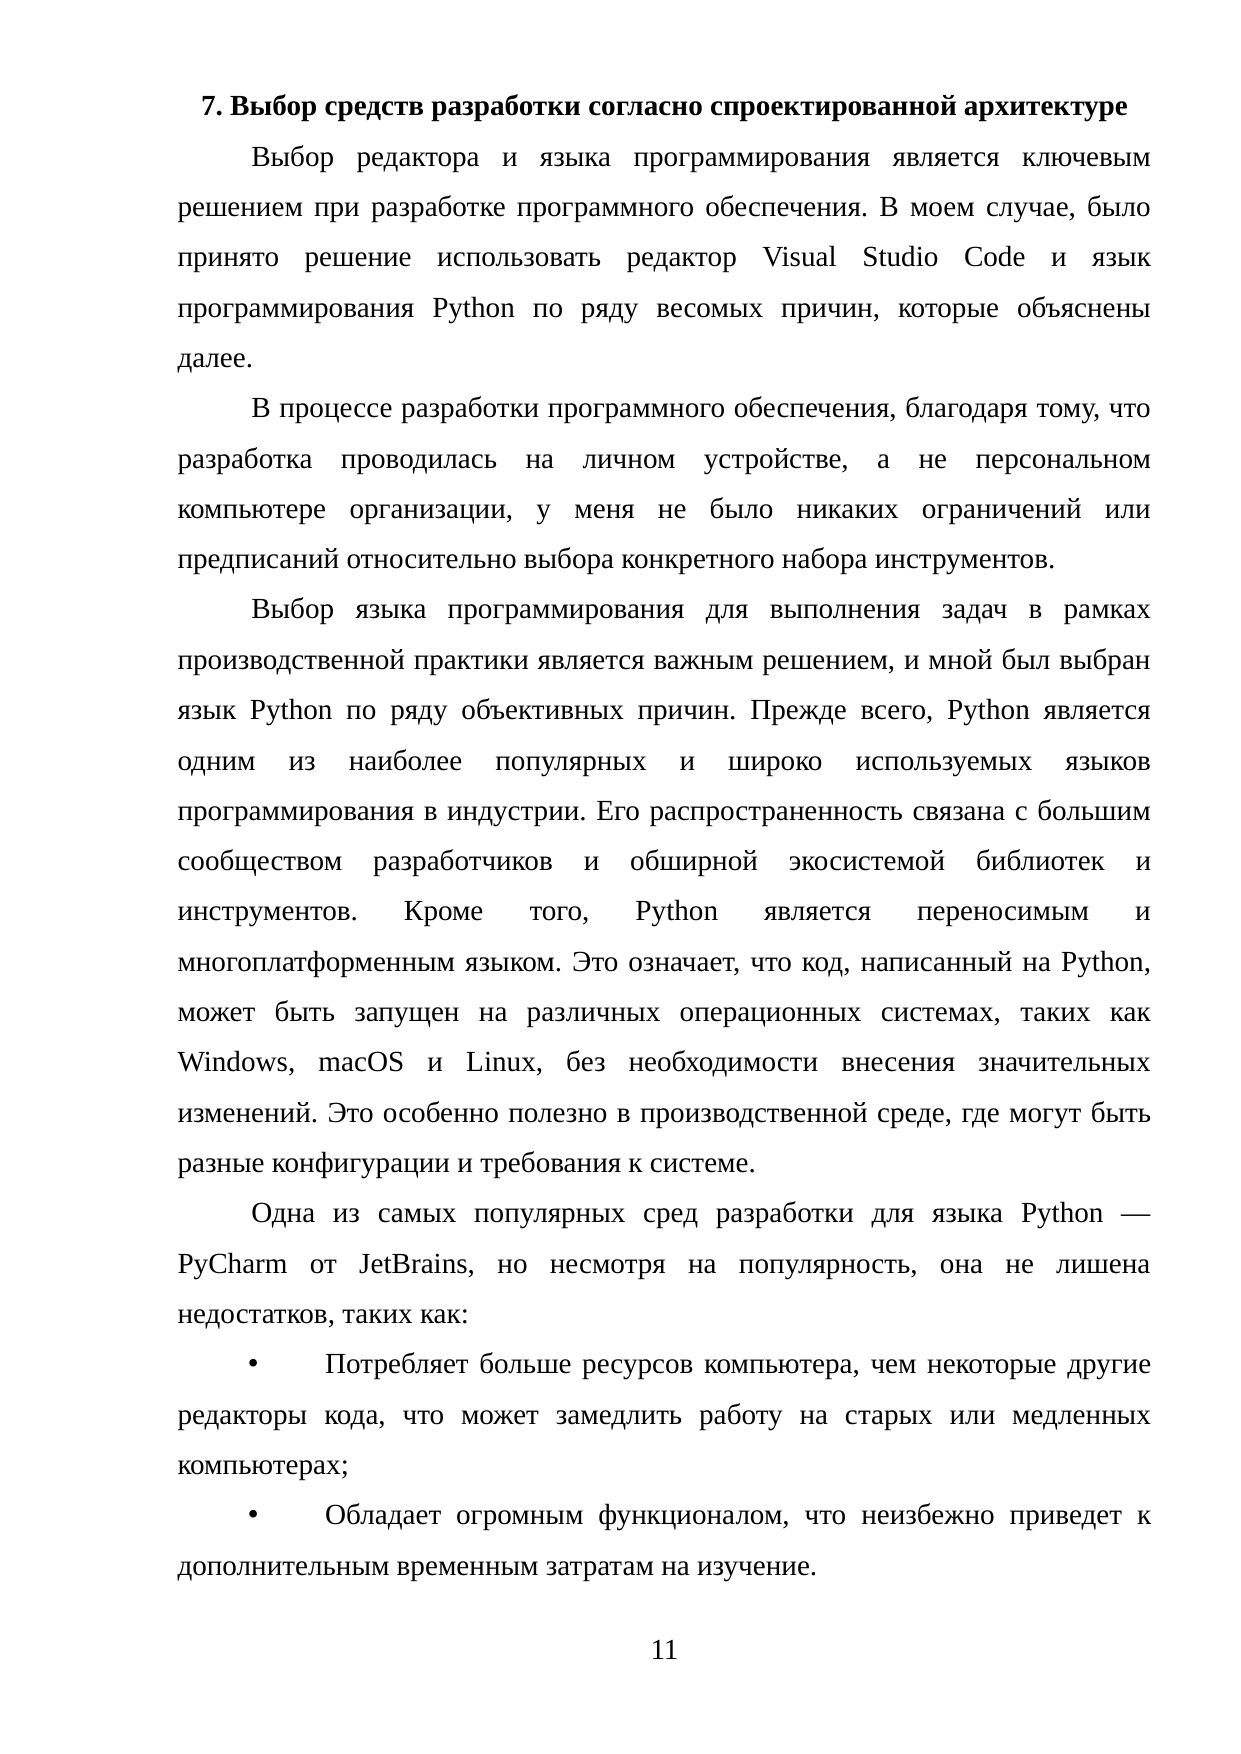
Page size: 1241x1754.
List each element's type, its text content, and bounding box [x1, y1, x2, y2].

text В процессе разработки программного обеспечения, благодаря тому, что разработка проводилась на личном устройстве, а не персональном компьютере организации, у меня не было никаких ограничений или предписаний относительно выбора конкретного набора инструментов. [177, 390, 1152, 575]
text Одна из самых популярных сред разработки для языка Python — PyCharm от JetBrains, но несмотря на популярность, она не лишена недостатков, таких как: [177, 1195, 1152, 1329]
list Обладает огромным функционалом, что неизбежно приведет к дополнительным временным затратам на изучение. [177, 1497, 1152, 1581]
text Выбор языка программирования для выполнения задач в рамках производственной практики является важным решением, и мной был выбран язык Python по ряду объективных причин. Прежде всего, Python является одним из наиболее популярных и широко используемых языков программирования в индустрии. Его распространенность связана с большим сообществом разработчиков и обширной экосистемой библиотек и инструментов. Кроме того, Python является переносимым и многоплатформенным языком. Это означает, что код, написанный на Python, может быть запущен на различных операционных системах, таких как Windows, macOS и Linux, без необходимости внесения значительных изменений. Это особенно полезно в производственной среде, где могут быть разные конфигурации и требования к системе. [177, 592, 1152, 1179]
text Выбор редактора и языка программирования является ключевым решением при разработке программного обеспечения. В моем случае, было принято решение использовать редактор Visual Studio Code и язык программирования Python по ряду весомых причин, которые объяснены далее. [177, 139, 1152, 374]
list Потребляет больше ресурсов компьютера, чем некоторые другие редакторы кода, что может замедлить работу на старых или медленных компьютерах; [177, 1346, 1152, 1481]
subtitle 7. Выбор средств разработки согласно спроектированной архитектуре [177, 88, 1152, 122]
